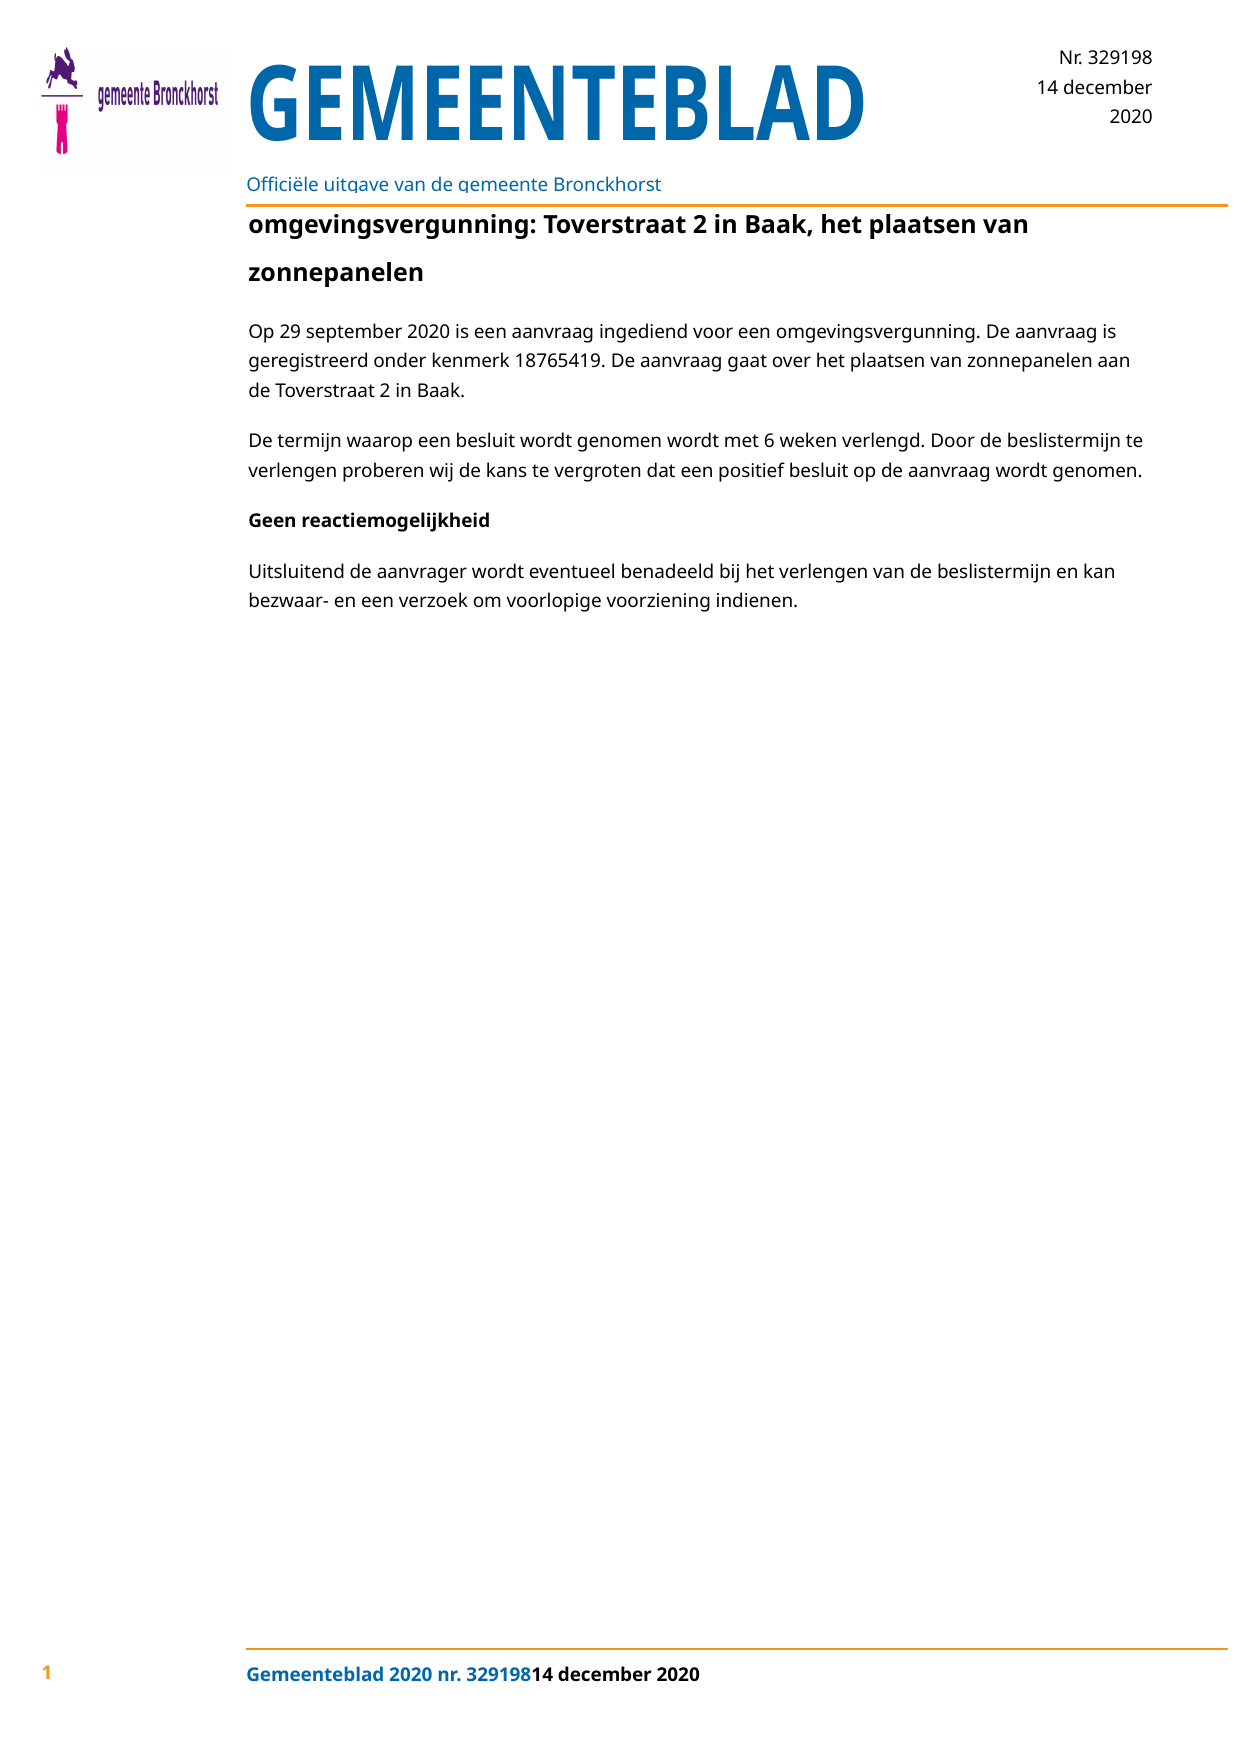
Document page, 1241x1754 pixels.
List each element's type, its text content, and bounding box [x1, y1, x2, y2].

text Op 29 september 2020 is een aanvraag ingediend voor een omgevingsvergunning. De aanvraag is geregistreerd onder kenmerk 18765419. De aanvraag gaat over het plaatsen van zonnepanelen aan de Toverstraat 2 in Baak. [248, 318, 1152, 403]
text Uitsluitend de aanvrager wordt eventueel benadeeld bij het verlengen van de beslistermijn en kan bezwaar- en een verzoek om voorlopige voorziening indienen. [248, 558, 1152, 613]
picture [41, 47, 231, 172]
text De termijn waarop een besluit wordt genomen wordt met 6 weken verlengd. Door de beslistermijn te verlengen proberen wij de kans te vergroten dat een positief besluit op de aanvraag wordt genomen. [248, 427, 1152, 483]
text Geen reactiemogelijkheid [248, 507, 1152, 533]
text omgevingsvergunning: Toverstraat 2 in Baak, het plaatsen van zonnepanelen [248, 207, 1152, 288]
